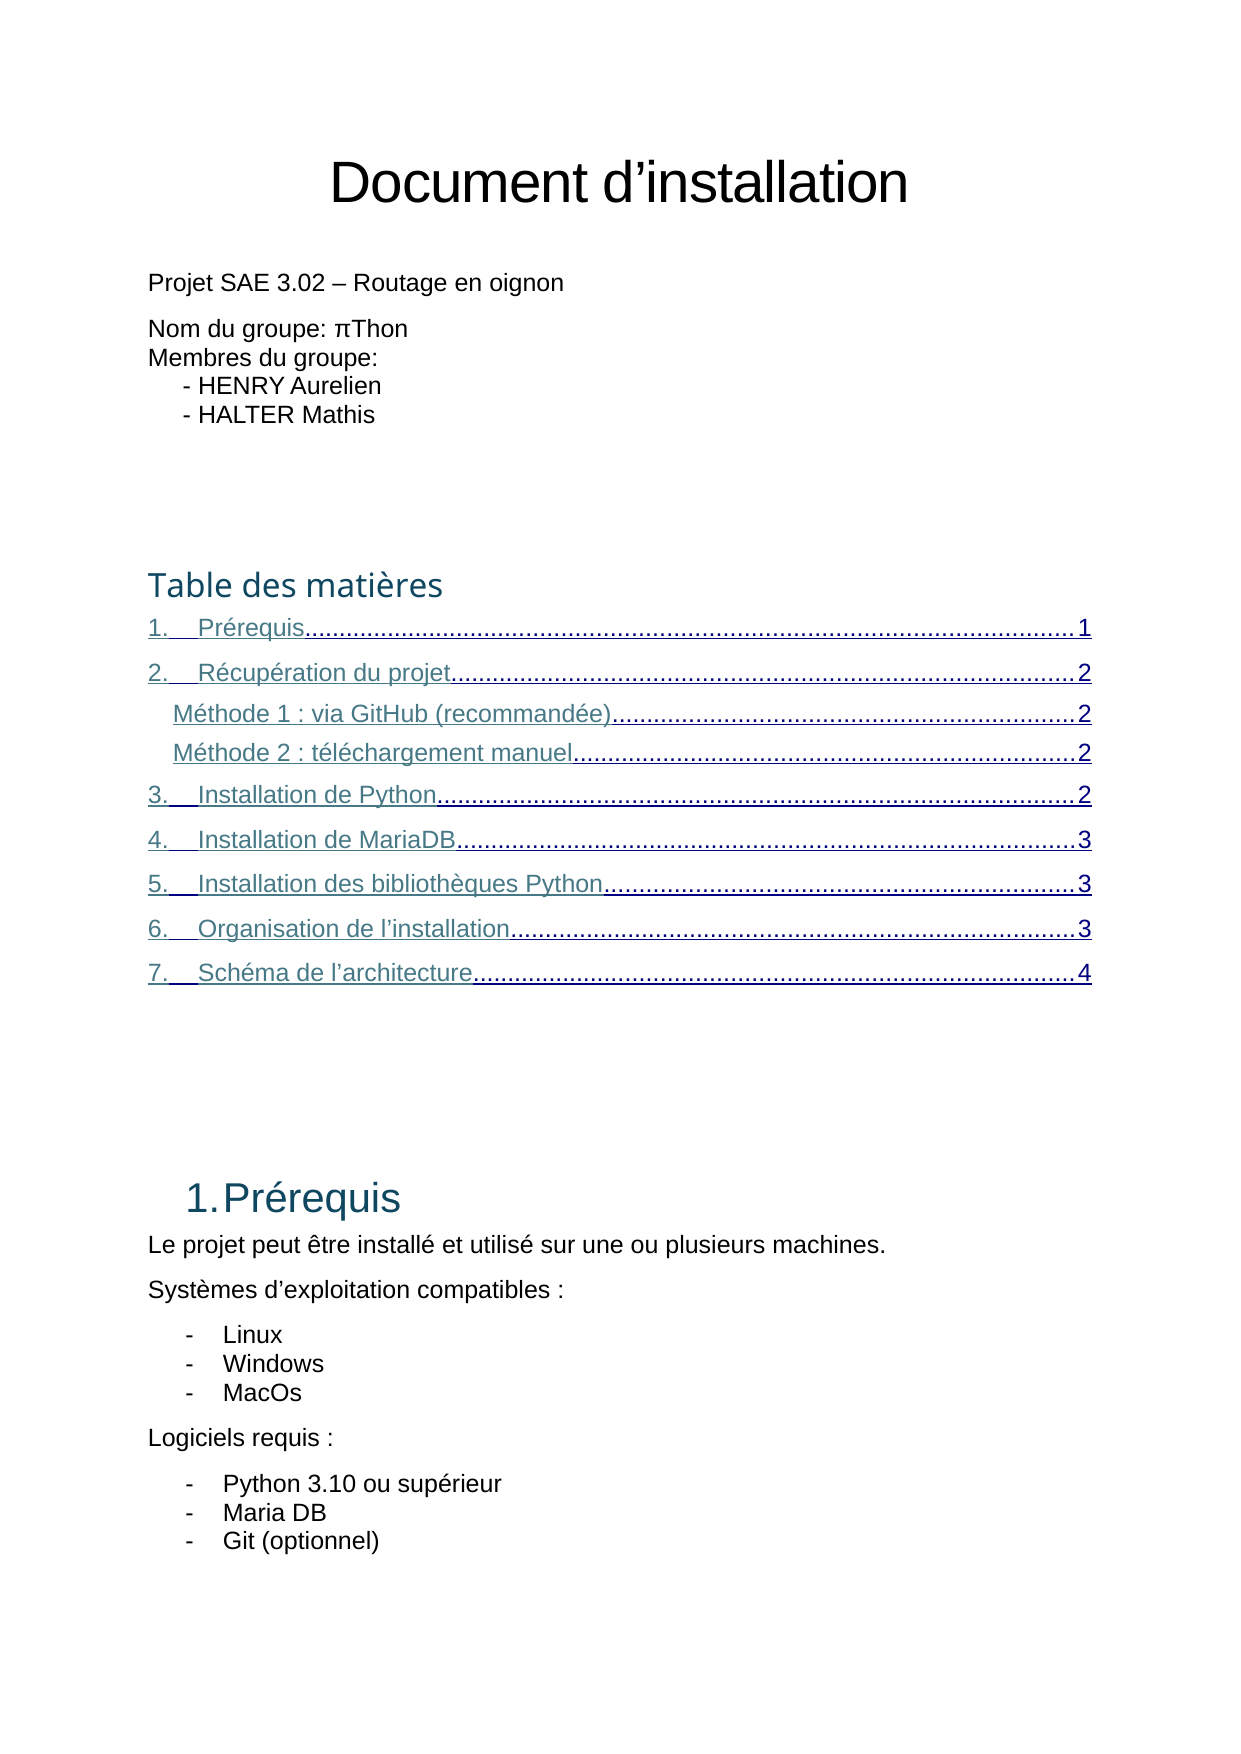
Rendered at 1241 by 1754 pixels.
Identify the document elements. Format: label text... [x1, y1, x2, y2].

list Python 3.10 ou supérieur [185, 1469, 1093, 1497]
text Document d’installation [148, 148, 1093, 215]
text Méthode 2 : téléchargement manuel 2 [173, 738, 1093, 767]
text Nom du groupe: πThon Membres du groupe: - HENRY Aurelien - HALTER Mathis [148, 314, 1093, 429]
text Table des matières [148, 561, 1093, 607]
text Méthode 1 : via GitHub (recommandée) 2 [173, 699, 1093, 728]
list Prérequis [185, 1173, 1093, 1221]
text Logiciels requis : [148, 1423, 1093, 1452]
text 5. Installation des bibliothèques Python 3 [148, 866, 1093, 900]
text Projet SAE 3.02 – Routage en oignon [148, 268, 1093, 297]
text 1. Prérequis 1 [148, 610, 1093, 644]
text Systèmes d’exploitation compatibles : [148, 1275, 1093, 1304]
list Linux [185, 1320, 1093, 1349]
list Windows [185, 1349, 1093, 1378]
list Git (optionnel) [185, 1526, 1093, 1555]
list Maria DB [185, 1497, 1093, 1526]
text 4. Installation de MariaDB 3 [148, 822, 1093, 856]
text 3. Installation de Python 2 [148, 777, 1093, 811]
list MacOs [185, 1378, 1093, 1407]
text Le projet peut être installé et utilisé sur une ou plusieurs machines. [148, 1229, 1093, 1258]
text 6. Organisation de l’installation 3 [148, 911, 1093, 945]
text 2. Récupération du projet 2 [148, 654, 1093, 688]
text 7. Schéma de l’architecture 4 [148, 955, 1093, 989]
